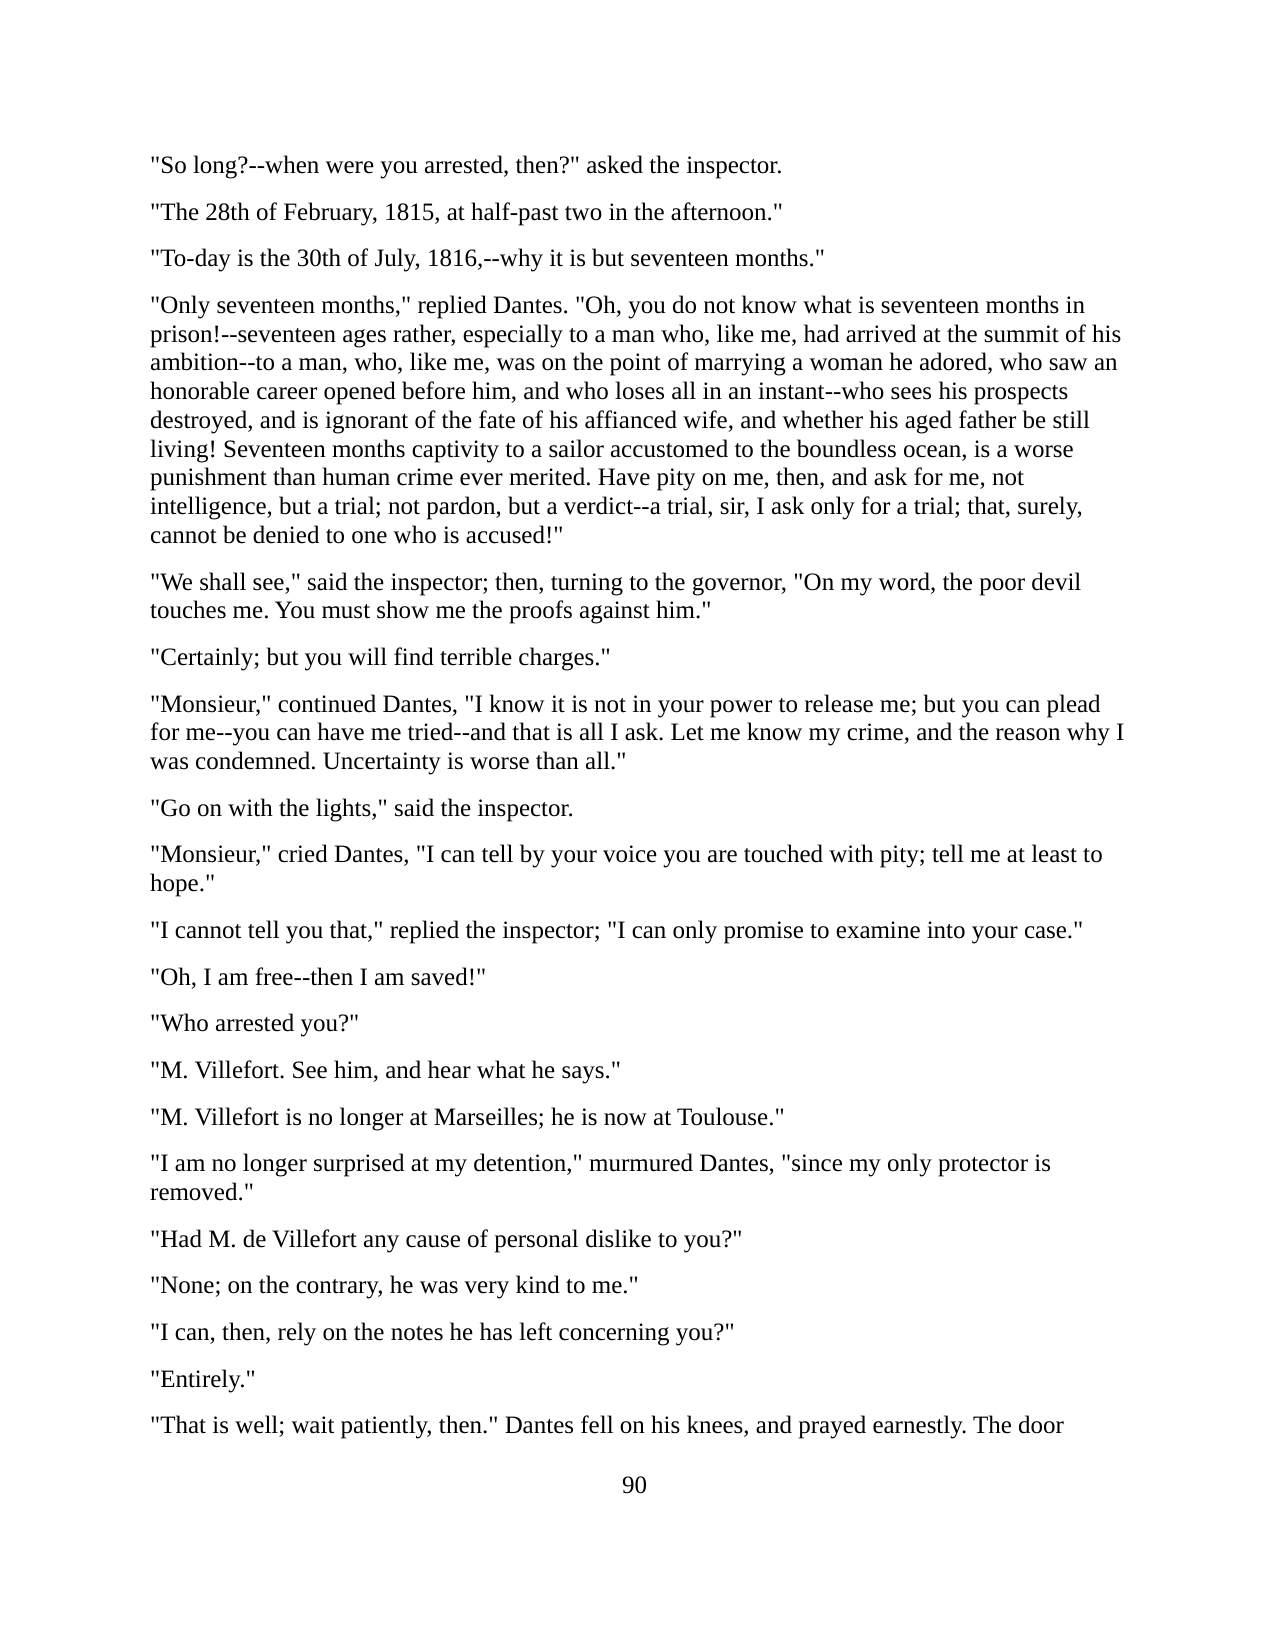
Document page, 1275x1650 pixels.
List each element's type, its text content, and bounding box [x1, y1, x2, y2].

text "Monsieur," continued Dantes, "I know it is not in your power to release me; but you can plead for me--you can have me tried--and that is all I ask. Let me know my crime, and the reason why I was condemned. Uncertainty is worse than all." [150, 689, 1125, 775]
text "Go on with the lights," said the inspector. [150, 793, 1125, 822]
text "To-day is the 30th of July, 1816,--why it is but seventeen months." [150, 243, 1125, 272]
text "I cannot tell you that," replied the inspector; "I can only promise to examine into your case." [150, 915, 1125, 944]
text "Certainly; but you will find terrible charges." [150, 642, 1125, 671]
text "Who arrested you?" [150, 1008, 1125, 1037]
text "I can, then, rely on the notes he has left concerning you?" [150, 1317, 1125, 1346]
text "The 28th of February, 1815, at half-past two in the afternoon." [150, 197, 1125, 225]
text "M. Villefort. See him, and hear what he says." [150, 1055, 1125, 1084]
text "M. Villefort is no longer at Marseilles; he is now at Toulouse." [150, 1102, 1125, 1130]
text "We shall see," said the inspector; then, turning to the governor, "On my word, the poor devil touches me. You must show me the proofs against him." [150, 567, 1125, 624]
text "Oh, I am free--then I am saved!" [150, 962, 1125, 990]
text "Only seventeen months," replied Dantes. "Oh, you do not know what is seventeen months in prison!--seventeen ages rather, especially to a man who, like me, had arrived at the summit of his ambition--to a man, who, like me, was on the point of marrying a woman he adored, who saw an honorable career opened before him, and who loses all in an instant--who sees his prospects destroyed, and is ignorant of the fate of his affianced wife, and whether his aged father be still living! Seventeen months captivity to a sailor accustomed to the boundless ocean, is a worse punishment than human crime ever merited. Have pity on me, then, and ask for me, not intelligence, but a trial; not pardon, but a verdict--a trial, sir, I ask only for a trial; that, surely, cannot be denied to one who is accused!" [150, 290, 1125, 549]
text "Had M. de Villefort any cause of personal dislike to you?" [150, 1224, 1125, 1252]
text "So long?--when were you arrested, then?" asked the inspector. [150, 150, 1125, 179]
text "That is well; wait patiently, then." Dantes fell on his knees, and prayed earnestly. The door [150, 1410, 1125, 1439]
text "Monsieur," cried Dantes, "I can tell by your voice you are touched with pity; tell me at least to hope." [150, 839, 1125, 897]
text "None; on the contrary, he was very kind to me." [150, 1270, 1125, 1299]
text "Entirely." [150, 1364, 1125, 1392]
text "I am no longer surprised at my detention," murmured Dantes, "since my only protector is removed." [150, 1148, 1125, 1206]
